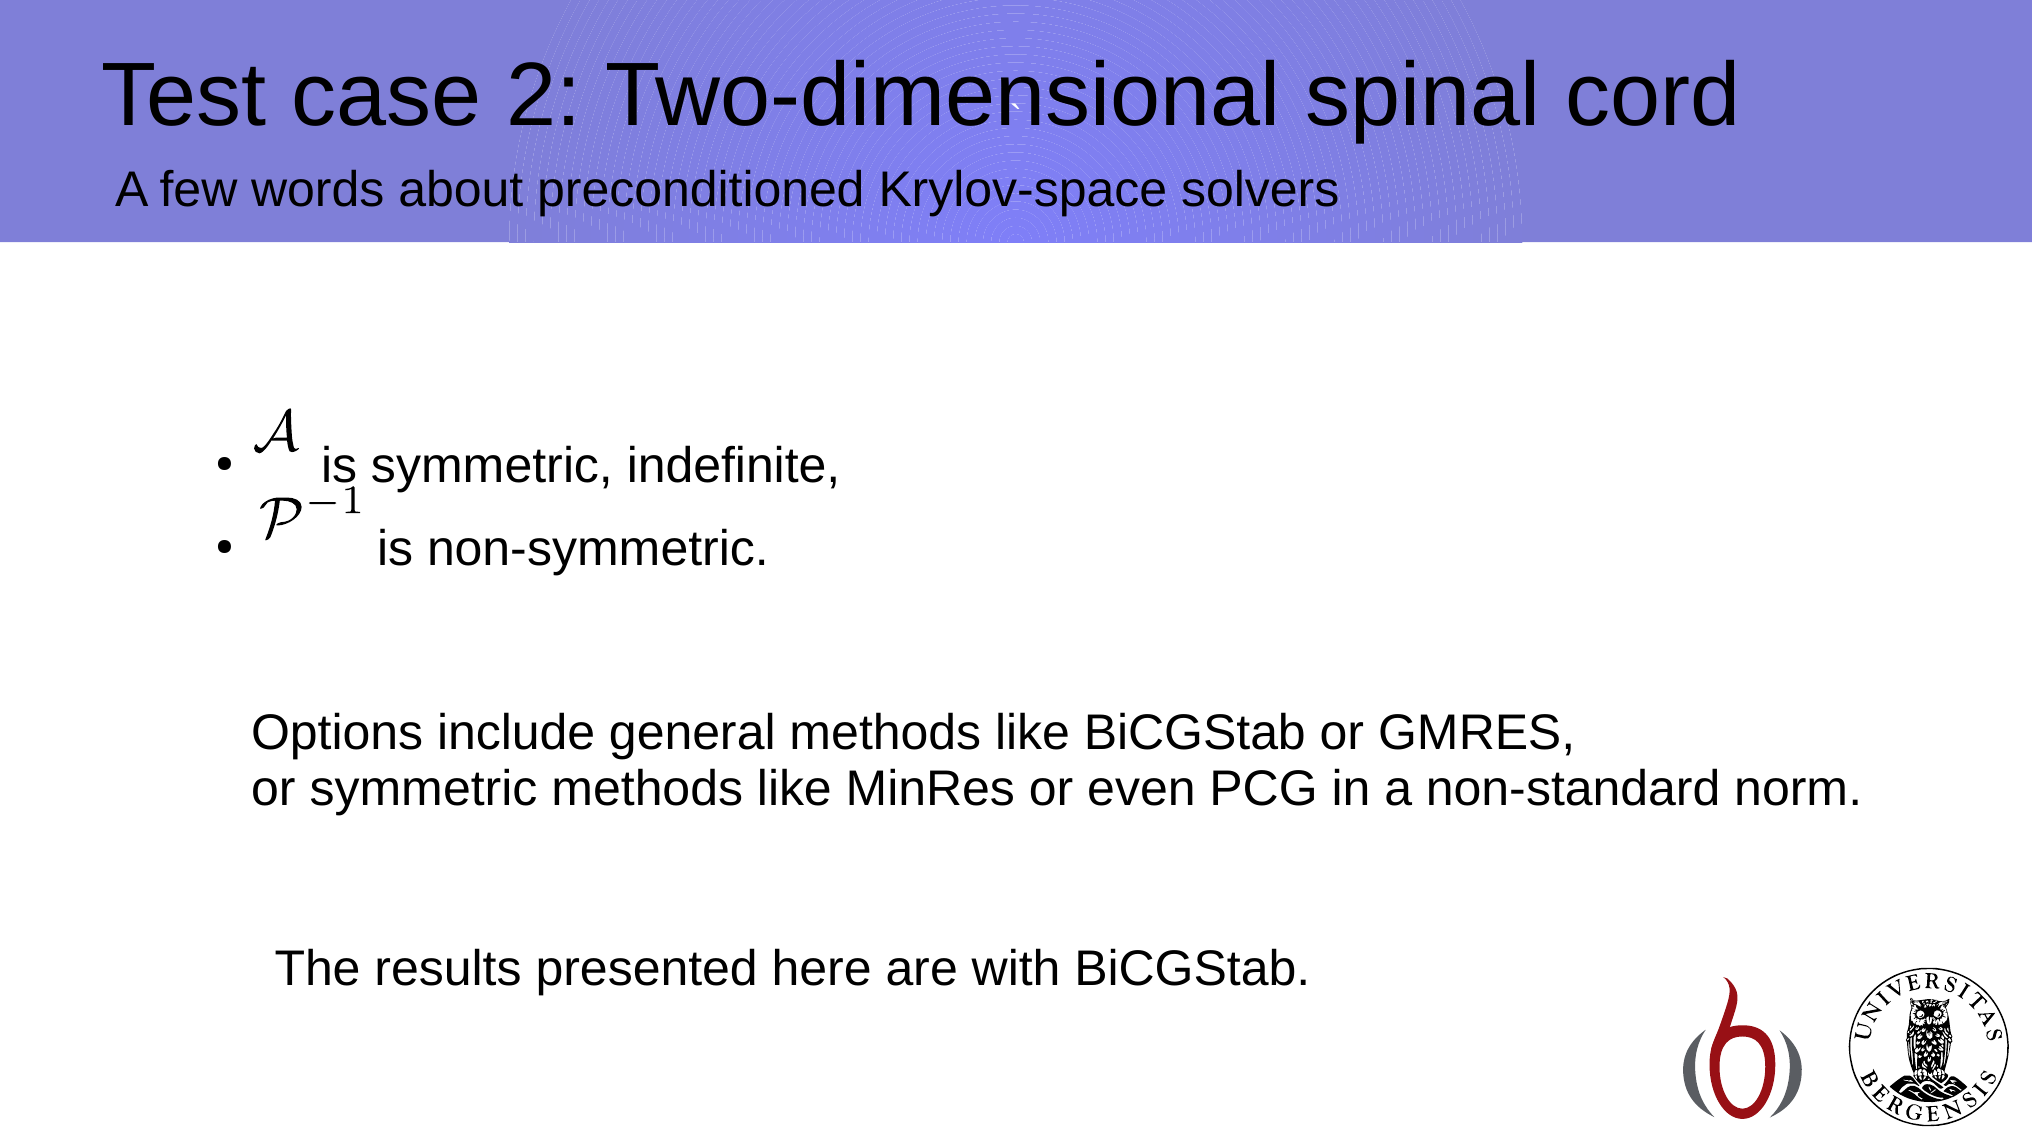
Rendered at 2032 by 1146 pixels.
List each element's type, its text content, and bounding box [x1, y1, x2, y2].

text_box The results presented here are with BiCGStab. [259, 933, 1326, 1004]
text_box Options include general methods like BiCGStab or GMRES, or symmetric methods like MinRes or even PCG in a non-standard norm. [236, 696, 1879, 824]
text_box A few words about preconditioned Krylov-space solvers [100, 153, 1356, 225]
text_box [258, 486, 364, 541]
text_box [252, 408, 300, 454]
text_box is symmetric, indefinite, is non-symmetric. [200, 401, 856, 556]
title Test case 2: Two-dimensional spinal cord [101, 43, 1930, 145]
